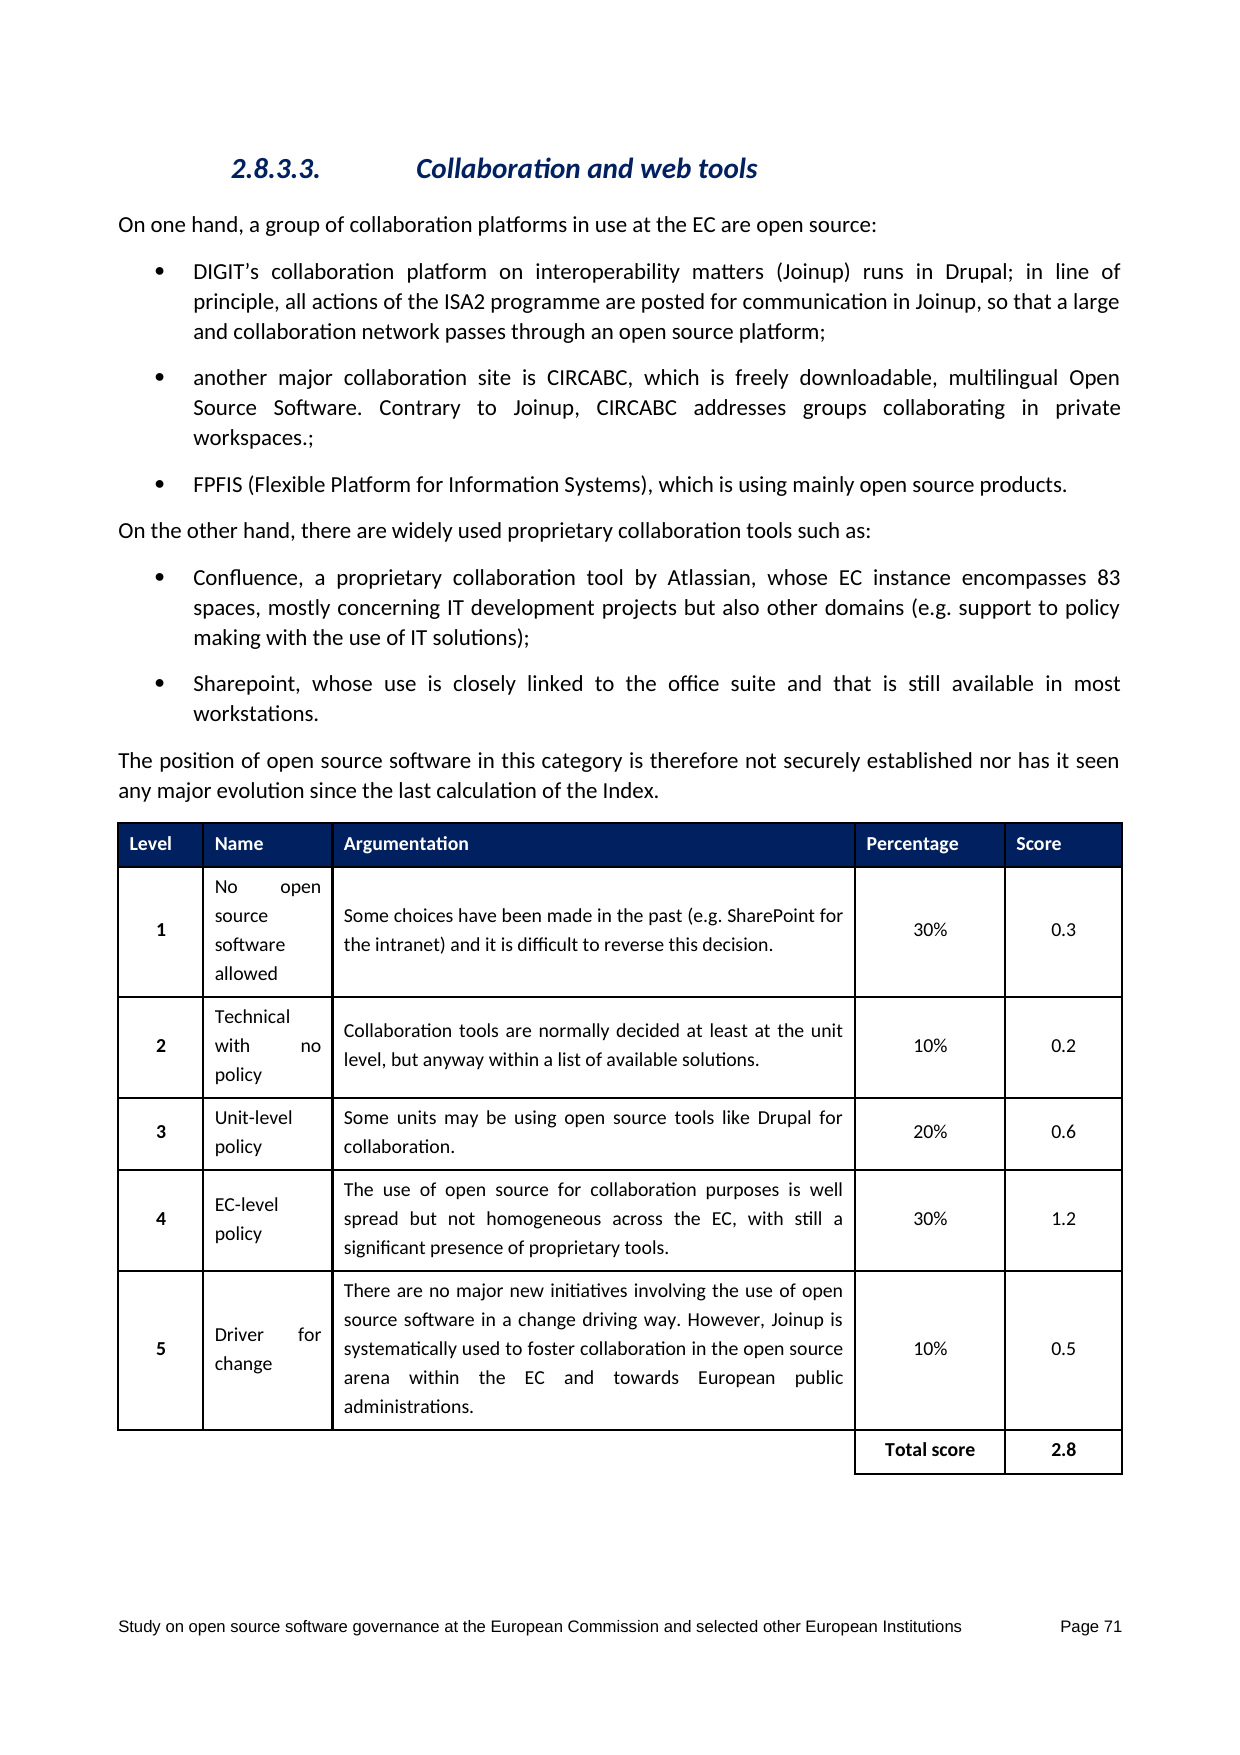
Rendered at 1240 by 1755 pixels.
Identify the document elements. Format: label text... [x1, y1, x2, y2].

table_cell 5 [119, 1272, 202, 1429]
table_cell Some units may be using open source tools like Drupal for collaboration. [334, 1099, 854, 1169]
list FPFIS (Flexible Platform for Information Systems), which is using mainly open source products. [156, 470, 1122, 498]
table_cell 2 [119, 998, 202, 1097]
table_header Name [204, 824, 331, 866]
list Confluence, a proprietary collaboration tool by Atlassian, whose EC instance encompasses 83 spaces, mostly concerning IT development projects but also other domains (e.g. support to policy making with the use of IT solutions); [156, 563, 1122, 651]
table_cell No open source software allowed [204, 868, 331, 996]
table_cell 2.8 [1006, 1431, 1121, 1472]
table_cell EC-level policy [204, 1171, 331, 1270]
table_header Percentage [856, 824, 1004, 866]
table_cell 10% [856, 1272, 1004, 1429]
table_cell 3 [119, 1099, 202, 1169]
table_cell Collaboration tools are normally decided at least at the unit level, but anyway within a list of available solutions. [334, 998, 854, 1097]
text On one hand, a group of collaboration platforms in use at the EC are open source: [118, 211, 1122, 239]
table_cell 20% [856, 1099, 1004, 1169]
table_cell [203, 1431, 332, 1472]
table_cell 1 [119, 868, 202, 996]
table_cell [118, 1431, 203, 1472]
table_cell 30% [856, 1171, 1004, 1270]
table_cell 10% [856, 998, 1004, 1097]
text The position of open source software in this category is therefore not securely established nor has it seen any major evolution since the last calculation of the Index. [118, 746, 1122, 804]
table_cell 30% [856, 868, 1004, 996]
table_cell The use of open source for collaboration purposes is well spread but not homogeneous across the EC, with still a significant presence of proprietary tools. [334, 1171, 854, 1270]
table_header Argumentation [334, 824, 854, 866]
table_cell 0.3 [1006, 868, 1121, 996]
table_cell [333, 1431, 854, 1472]
table_cell 0.6 [1006, 1099, 1121, 1169]
table_cell 1.2 [1006, 1171, 1121, 1270]
table_cell There are no major new initiatives involving the use of open source software in a change driving way. However, Joinup is systematically used to foster collaboration in the open source arena within the EC and towards European public administrations. [334, 1272, 854, 1429]
table_header Level [119, 824, 202, 866]
list another major collaboration site is CIRCABC, which is freely downloadable, multilingual Open Source Software. Contrary to Joinup, CIRCABC addresses groups collaborating in private workspaces.; [156, 363, 1122, 451]
table_cell Some choices have been made in the past (e.g. SharePoint for the intranet) and it is difficult to reverse this decision. [334, 868, 854, 996]
table_cell Total score [856, 1431, 1004, 1472]
table_header Score [1006, 824, 1121, 866]
table_cell Driver for change [204, 1272, 331, 1429]
table_cell 4 [119, 1171, 202, 1270]
table_cell 0.5 [1006, 1272, 1121, 1429]
list DIGIT’s collaboration platform on interoperability matters (Joinup) runs in Drupal; in line of principle, all actions of the ISA2 programme are posted for communication in Joinup, so that a large and collaboration network passes through an open source platform; [156, 257, 1122, 345]
table_cell Unit-level policy [204, 1099, 331, 1169]
subtitle Collaboration and web tools [231, 150, 1122, 186]
table_cell Technical with no policy [204, 998, 331, 1097]
list Sharepoint, whose use is closely linked to the office suite and that is still available in most workstations. [156, 669, 1122, 727]
table_cell 0.2 [1006, 998, 1121, 1097]
text On the other hand, there are widely used proprietary collaboration tools such as: [118, 516, 1122, 544]
